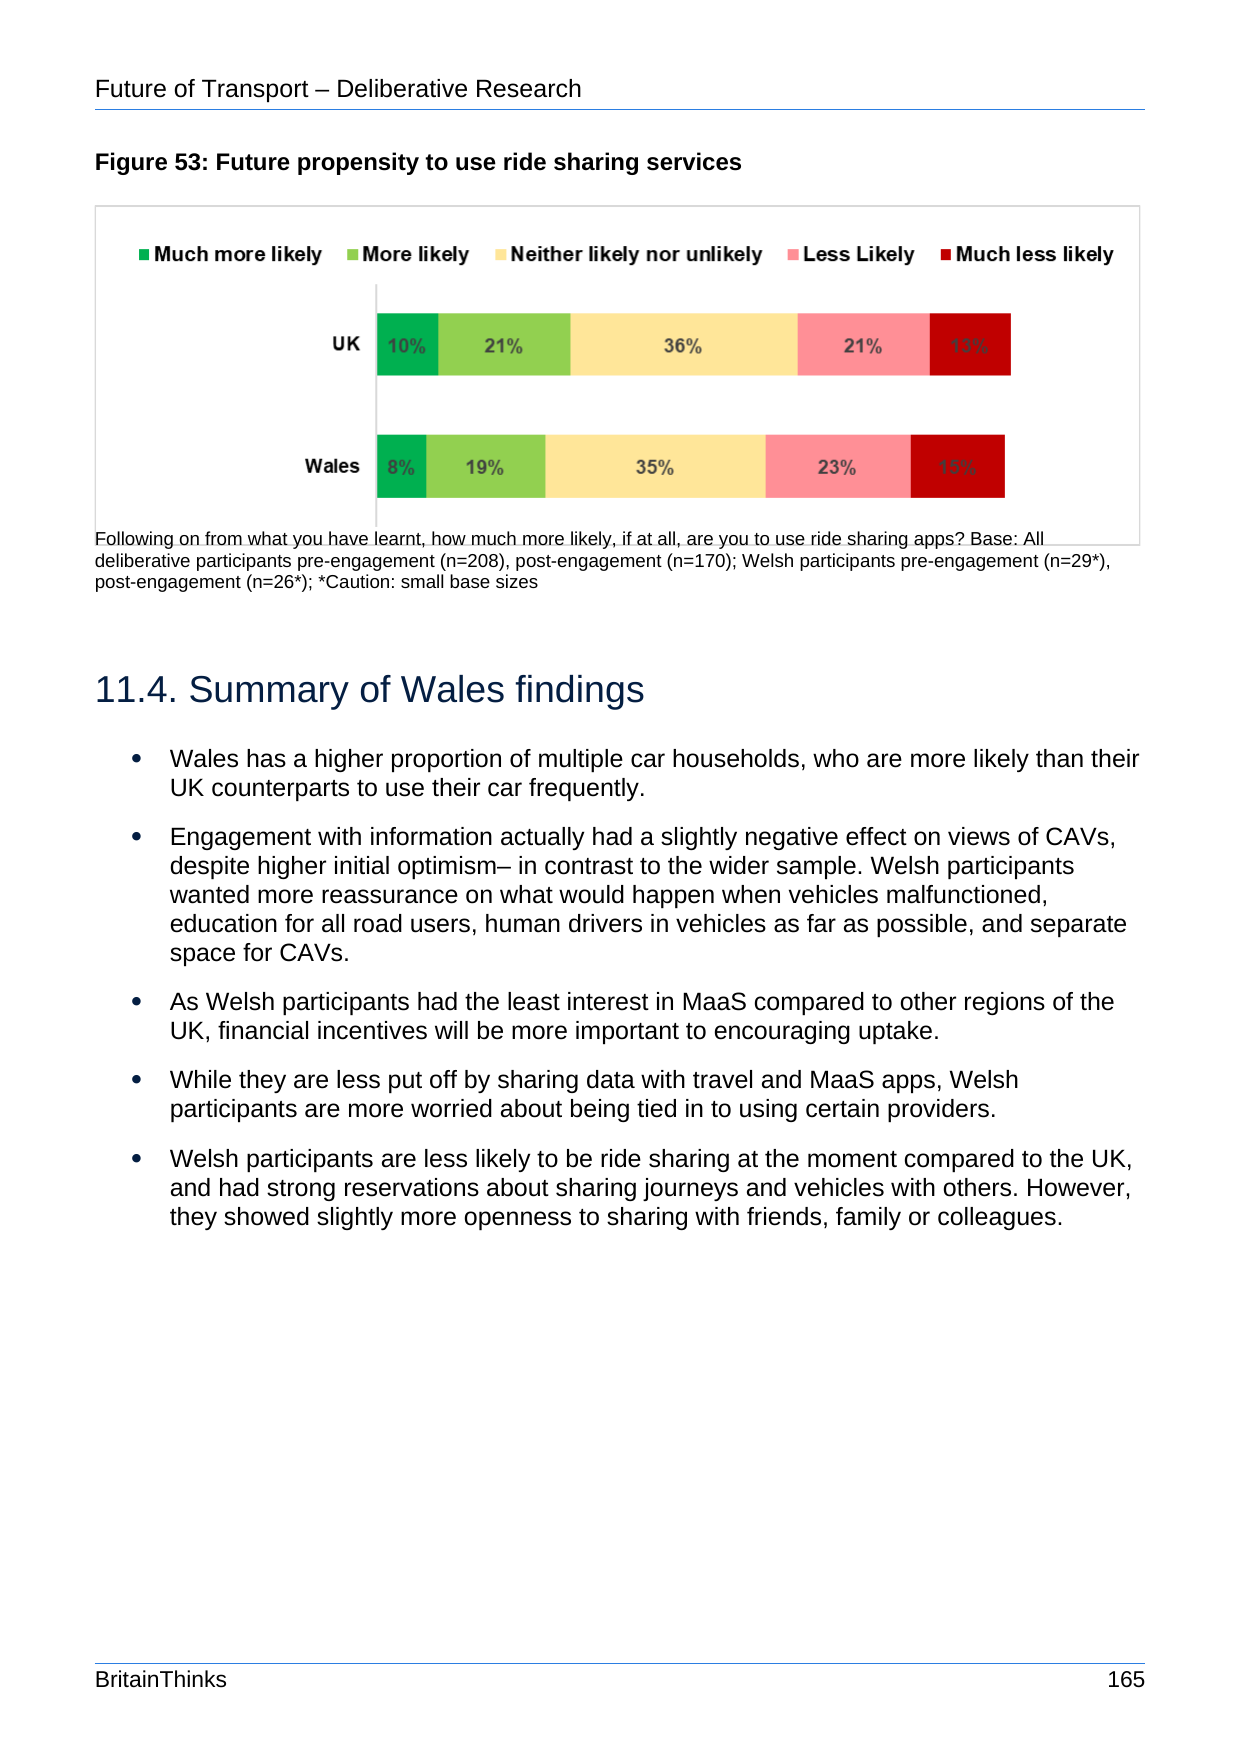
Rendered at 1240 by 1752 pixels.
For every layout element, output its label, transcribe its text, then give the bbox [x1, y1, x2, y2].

text Following on from what you have learnt, how much more likely, if at all, are you to use ride sharing apps? Base: All deliberative participants pre-engagement (n=208), post-engagement (n=170); Welsh participants pre-engagement (n=29*), post-engagement (n=26*); *Caution: small base sizes [94, 188, 1145, 592]
list As Welsh participants had the least interest in MaaS compared to other regions of the UK, financial incentives will be more important to encouraging uptake. [132, 987, 1145, 1045]
list While they are less put off by sharing data with travel and MaaS apps, Welsh participants are more worried about being tied in to using certain providers. [132, 1066, 1145, 1123]
subtitle 11.4. Summary of Wales findings [94, 667, 1145, 711]
list Engagement with information actually had a slightly negative effect on views of CAVs, despite higher initial optimism– in contrast to the wider sample. Welsh participants wanted more reassurance on what would happen when vehicles malfunctioned, education for all road users, human drivers in vehicles as far as possible, and separate space for CAVs. [132, 822, 1145, 966]
text Figure 53: Future propensity to use ride sharing services [94, 148, 1145, 175]
list Welsh participants are less likely to be ride sharing at the moment compared to the UK, and had strong reservations about sharing journeys and vehicles with others. However, they showed slightly more openness to sharing with friends, family or colleagues. [132, 1144, 1145, 1230]
list Wales has a higher proportion of multiple car households, who are more likely than their UK counterparts to use their car frequently. [132, 744, 1145, 802]
